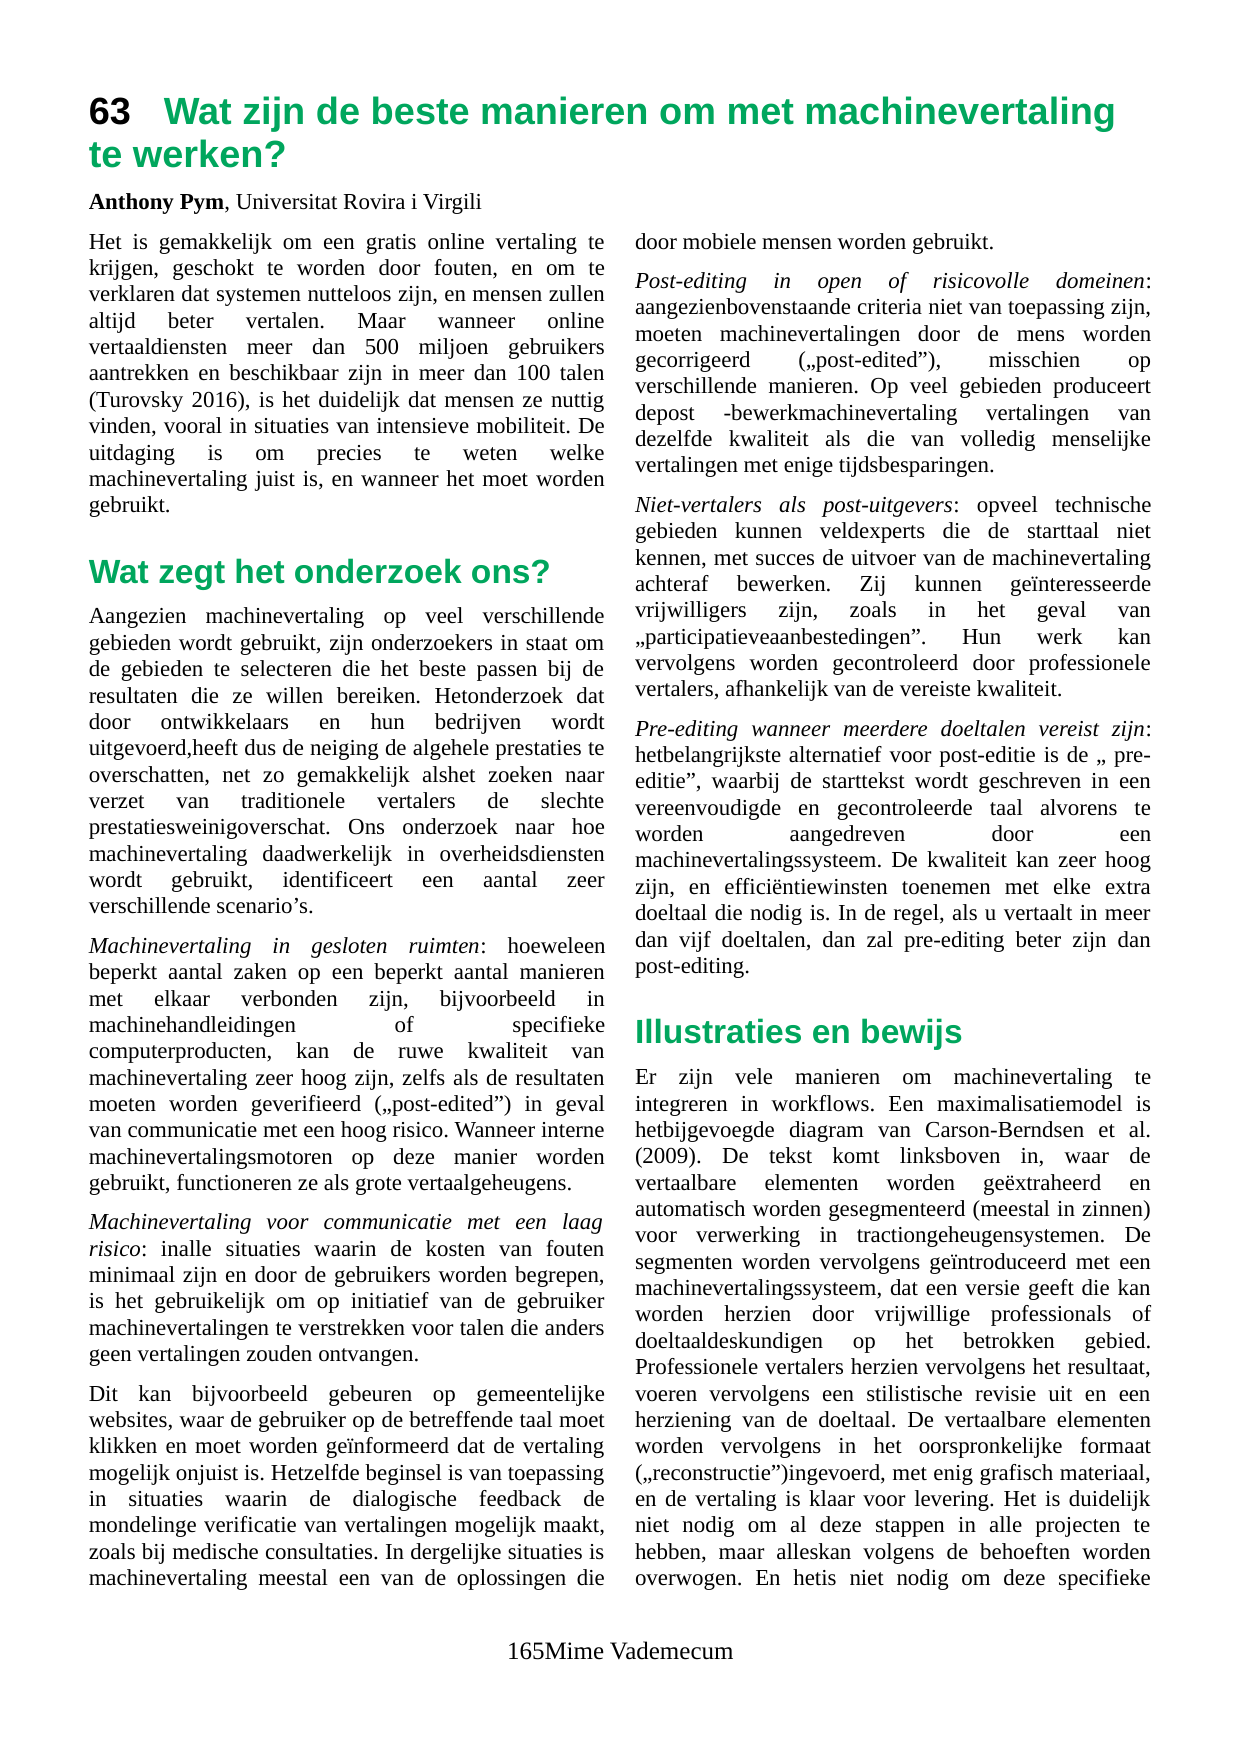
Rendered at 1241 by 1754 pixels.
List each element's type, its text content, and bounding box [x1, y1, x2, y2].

text Anthony Pym, Universitat Rovira i Virgili [88, 188, 1152, 215]
text Niet-vertalers als post-uitgevers: opveel technische gebieden kunnen veldexperts die de starttaal niet kennen, met succes de uitvoer van de machinevertaling achteraf bewerken. Zij kunnen geïnteresseerde vrijwilligers zijn, zoals in het geval van „participatieveaanbestedingen”. Hun werk kan vervolgens worden gecontroleerd door professionele vertalers, afhankelijk van de vereiste kwaliteit. [635, 491, 1152, 702]
text Dit kan bijvoorbeeld gebeuren op gemeentelijke websites, waar de gebruiker op de betreffende taal moet klikken en moet worden geïnformeerd dat de vertaling mogelijk onjuist is. Hetzelfde beginsel is van toepassing in situaties waarin de dialogische feedback de mondelinge verificatie van vertalingen mogelijk maakt, zoals bij medische consultaties. In dergelijke situaties is machinevertaling meestal een van de oplossingen die [88, 1379, 605, 1590]
text Machinevertaling in gesloten ruimten: hoeweleen beperkt aantal zaken op een beperkt aantal manieren met elkaar verbonden zijn, bijvoorbeeld in machinehandleidingen of specifieke computerproducten, kan de ruwe kwaliteit van machinevertaling zeer hoog zijn, zelfs als de resultaten moeten worden geverifieerd („post-edited”) in geval van communicatie met een hoog risico. Wanneer interne machinevertalingsmotoren op deze manier worden gebruikt, functioneren ze als grote vertaalgeheugens. [88, 932, 605, 1195]
text Machinevertaling voor communicatie met een laag risico: inalle situaties waarin de kosten van fouten minimaal zijn en door de gebruikers worden begrepen, is het gebruikelijk om op initiatief van de gebruiker machinevertalingen te verstrekken voor talen die anders geen vertalingen zouden ontvangen. [88, 1208, 605, 1367]
text Het is gemakkelijk om een gratis online vertaling te krijgen, geschokt te worden door fouten, en om te verklaren dat systemen nutteloos zijn, en mensen zullen altijd beter vertalen. Maar wanneer online vertaaldiensten meer dan 500 miljoen gebruikers aantrekken en beschikbaar zijn in meer dan 100 talen (Turovsky 2016), is het duidelijk dat mensen ze nuttig vinden, vooral in situaties van intensieve mobiliteit. De uitdaging is om precies te weten welke machinevertaling juist is, en wanneer het moet worden gebruikt. [88, 228, 605, 518]
text Post-editing in open of risicovolle domeinen: aangezienbovenstaande criteria niet van toepassing zijn, moeten machinevertalingen door de mens worden gecorrigeerd („post-edited”), misschien op verschillende manieren. Op veel gebieden produceert depost -bewerkmachinevertaling vertalingen van dezelfde kwaliteit als die van volledig menselijke vertalingen met enige tijdsbesparingen. [635, 267, 1152, 478]
subtitle Wat zijn de beste manieren om met machinevertaling te werken? [88, 88, 1152, 176]
text Pre-editing wanneer meerdere doeltalen vereist zijn: hetbelangrijkste alternatief voor post-editie is de „ pre-editie”, waarbij de starttekst wordt geschreven in een vereenvoudigde en gecontroleerde taal alvorens te worden aangedreven door een machinevertalingssysteem. De kwaliteit kan zeer hoog zijn, en efficiëntiewinsten toenemen met elke extra doeltaal die nodig is. In de regel, als u vertaalt in meer dan vijf doeltalen, dan zal pre-editing beter zijn dan post-editing. [635, 715, 1152, 978]
text Aangezien machinevertaling op veel verschillende gebieden wordt gebruikt, zijn onderzoekers in staat om de gebieden te selecteren die het beste passen bij de resultaten die ze willen bereiken. Hetonderzoek dat door ontwikkelaars en hun bedrijven wordt uitgevoerd,heeft dus de neiging de algehele prestaties te overschatten, net zo gemakkelijk alshet zoeken naar verzet van traditionele vertalers de slechte prestatiesweinigoverschat. Ons onderzoek naar hoe machinevertaling daadwerkelijk in overheidsdiensten wordt gebruikt, identificeert een aantal zeer verschillende scenario’s. [88, 603, 605, 919]
subtitle Wat zegt het onderzoek ons? [88, 551, 605, 590]
text Er zijn vele manieren om machinevertaling te integreren in workflows. Een maximalisatiemodel is hetbijgevoegde diagram van Carson-Berndsen et al. (2009). De tekst komt linksboven in, waar de vertaalbare elementen worden geëxtraheerd en automatisch worden gesegmenteerd (meestal in zinnen) voor verwerking in tractiongeheugensystemen. De segmenten worden vervolgens geïntroduceerd met een machinevertalingssysteem, dat een versie geeft die kan worden herzien door vrijwillige professionals of doeltaaldeskundigen op het betrokken gebied. Professionele vertalers herzien vervolgens het resultaat, voeren vervolgens een stilistische revisie uit en een herziening van de doeltaal. De vertaalbare elementen worden vervolgens in het oorspronkelijke formaat („reconstructie”)ingevoerd, met enig grafisch materiaal, en de vertaling is klaar voor levering. Het is duidelijk niet nodig om al deze stappen in alle projecten te hebben, maar alleskan volgens de behoeften worden overwogen. En hetis niet nodig om deze specifieke [635, 1063, 1152, 1590]
subtitle Illustraties en bewijs [635, 1012, 1152, 1051]
text door mobiele mensen worden gebruikt. [635, 228, 1152, 254]
